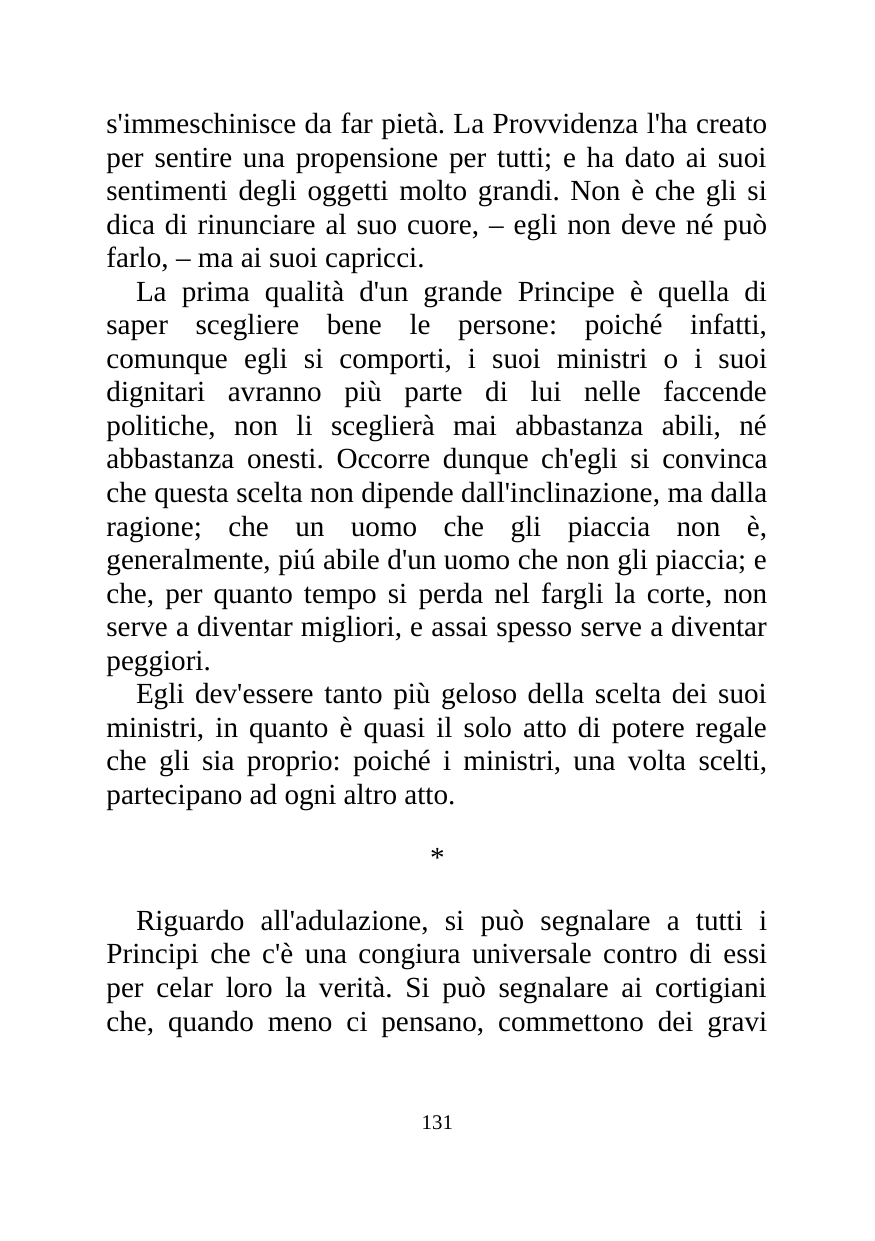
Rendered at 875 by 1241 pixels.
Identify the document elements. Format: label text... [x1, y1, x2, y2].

text Riguardo all'adulazione, si può segnalare a tutti i Principi che c'è una congiura universale contro di essi per celar loro la verità. Si può segnalare ai cortigiani che, quando meno ci pensano, commettono dei gravi [106, 903, 768, 1037]
text Egli dev'essere tanto più geloso della scelta dei suoi ministri, in quanto è quasi il solo atto di potere regale che gli sia proprio: poiché i ministri, una volta scelti, partecipano ad ogni altro atto. [106, 676, 768, 811]
text * [106, 840, 768, 874]
text La prima qualità d'un grande Principe è quella di saper scegliere bene le persone: poiché infatti, comunque egli si comporti, i suoi ministri o i suoi dignitari avranno più parte di lui nelle faccende politiche, non li sceglierà mai abbastanza abili, né abbastanza onesti. Occorre dunque ch'egli si convinca che questa scelta non dipende dall'inclinazione, ma dalla ragione; che un uomo che gli piaccia non è, generalmente, piú abile d'un uomo che non gli piaccia; e che, per quanto tempo si perda nel fargli la corte, non serve a diventar migliori, e assai spesso serve a diventar peggiori. [106, 274, 768, 676]
text s'immeschinisce da far pietà. La Provvidenza l'ha creato per sentire una propensione per tutti; e ha dato ai suoi sentimenti degli oggetti molto grandi. Non è che gli si dica di rinunciare al suo cuore, – egli non deve né può farlo, – ma ai suoi capricci. [106, 106, 768, 274]
